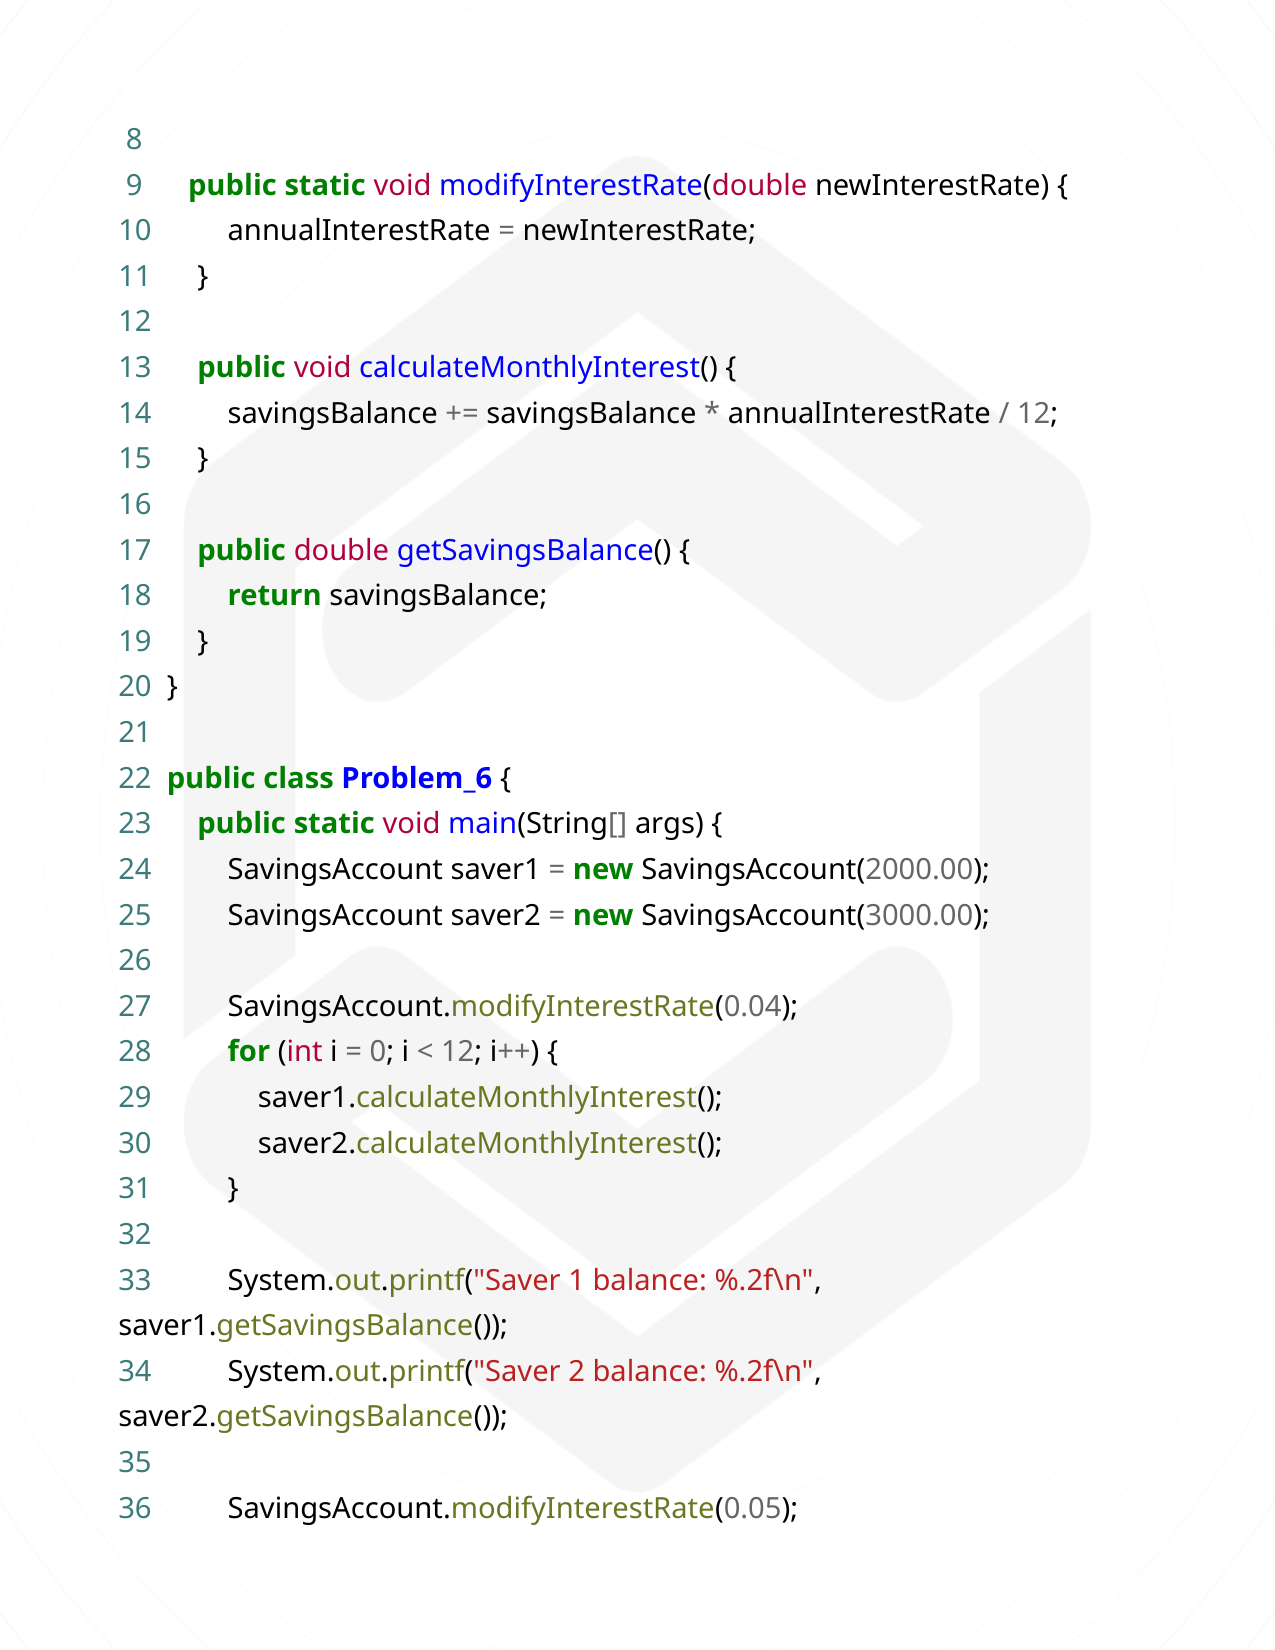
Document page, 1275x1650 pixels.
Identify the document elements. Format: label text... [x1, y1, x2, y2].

text 14 savingsBalance += savingsBalance * annualInterestRate / 12; [118, 392, 1157, 432]
text 28 for (int i = 0; i < 12; i++) { [118, 1031, 1157, 1070]
text 23 public static void main(String[] args) { [118, 802, 1157, 842]
text 24 SavingsAccount saver1 = new SavingsAccount(2000.00); [118, 848, 1157, 888]
text 26 [118, 939, 1157, 979]
text 9 public static void modifyInterestRate(double newInterestRate) { [118, 164, 1157, 203]
text 21 [118, 711, 1157, 751]
text 34 System.out.printf("Saver 2 balance: %.2f\n", saver2.getSavingsBalance()); [118, 1350, 1157, 1435]
text 10 annualInterestRate = newInterestRate; [118, 209, 1157, 249]
text 12 [118, 301, 1157, 340]
text 35 [118, 1441, 1157, 1481]
text 16 [118, 483, 1157, 523]
text 22 public class Problem_6 { [118, 757, 1157, 797]
text 15 } [118, 437, 1157, 477]
text 11 } [118, 255, 1157, 295]
text 8 [118, 118, 1157, 158]
text 18 return savingsBalance; [118, 574, 1157, 614]
text 27 SavingsAccount.modifyInterestRate(0.04); [118, 985, 1157, 1025]
text 20 } [118, 666, 1157, 705]
text 36 SavingsAccount.modifyInterestRate(0.05); [118, 1487, 1157, 1527]
text 32 [118, 1213, 1157, 1253]
text 19 } [118, 620, 1157, 660]
text 33 System.out.printf("Saver 1 balance: %.2f\n", saver1.getSavingsBalance()); [118, 1259, 1157, 1344]
text 25 SavingsAccount saver2 = new SavingsAccount(3000.00); [118, 894, 1157, 933]
text 17 public double getSavingsBalance() { [118, 529, 1157, 568]
text 31 } [118, 1167, 1157, 1207]
text 30 saver2.calculateMonthlyInterest(); [118, 1122, 1157, 1162]
text 29 saver1.calculateMonthlyInterest(); [118, 1076, 1157, 1116]
text 13 public void calculateMonthlyInterest() { [118, 346, 1157, 386]
